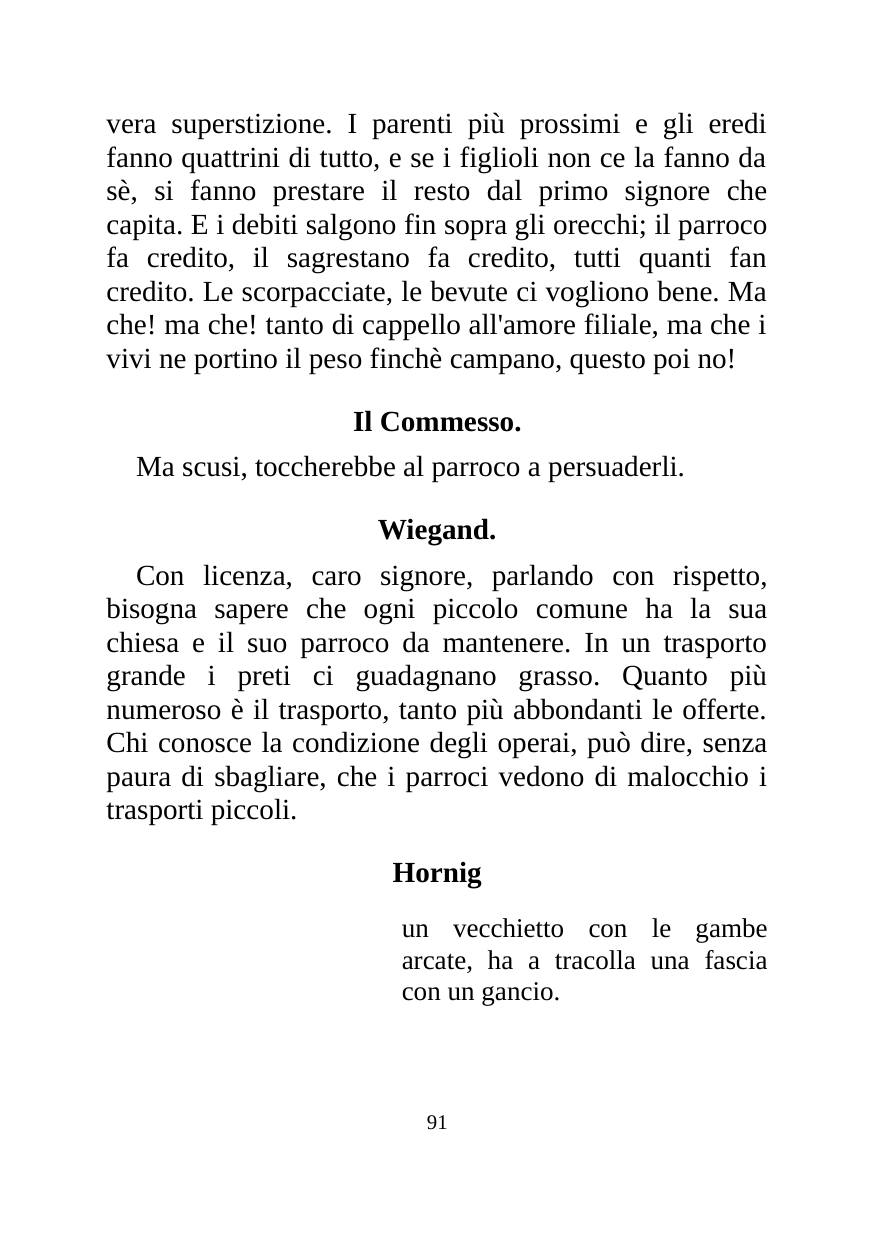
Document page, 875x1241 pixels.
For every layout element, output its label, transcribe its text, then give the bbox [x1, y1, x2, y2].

text un vecchietto con le gambe arcate, ha a tracolla una fascia con un gancio. [402, 913, 768, 1006]
text Il Commesso. [106, 404, 768, 438]
text Con licenza, caro signore, parlando con rispetto, bisogna sapere che ogni piccolo comune ha la sua chiesa e il suo parroco da mantenere. In un trasporto grande i preti ci guadagnano grasso. Quanto più numeroso è il trasporto, tanto più abbondanti le offerte. Chi conosce la condizione degli operai, può dire, senza paura di sbagliare, che i parroci vedono di malocchio i trasporti piccoli. [106, 558, 768, 826]
text Hornig [106, 856, 768, 889]
text Ma scusi, toccherebbe al parroco a persuaderli. [106, 449, 768, 483]
text Wiegand. [106, 512, 768, 546]
text vera superstizione. I parenti più prossimi e gli eredi fanno quattrini di tutto, e se i figlioli non ce la fanno da sè, si fanno prestare il resto dal primo signore che capita. E i debiti salgono fin sopra gli orecchi; il parroco fa credito, il sagrestano fa credito, tutti quanti fan credito. Le scorpacciate, le bevute ci vogliono bene. Ma che! ma che! tanto di cappello all'amore filiale, ma che i vivi ne portino il peso finchè campano, questo poi no! [106, 106, 768, 374]
